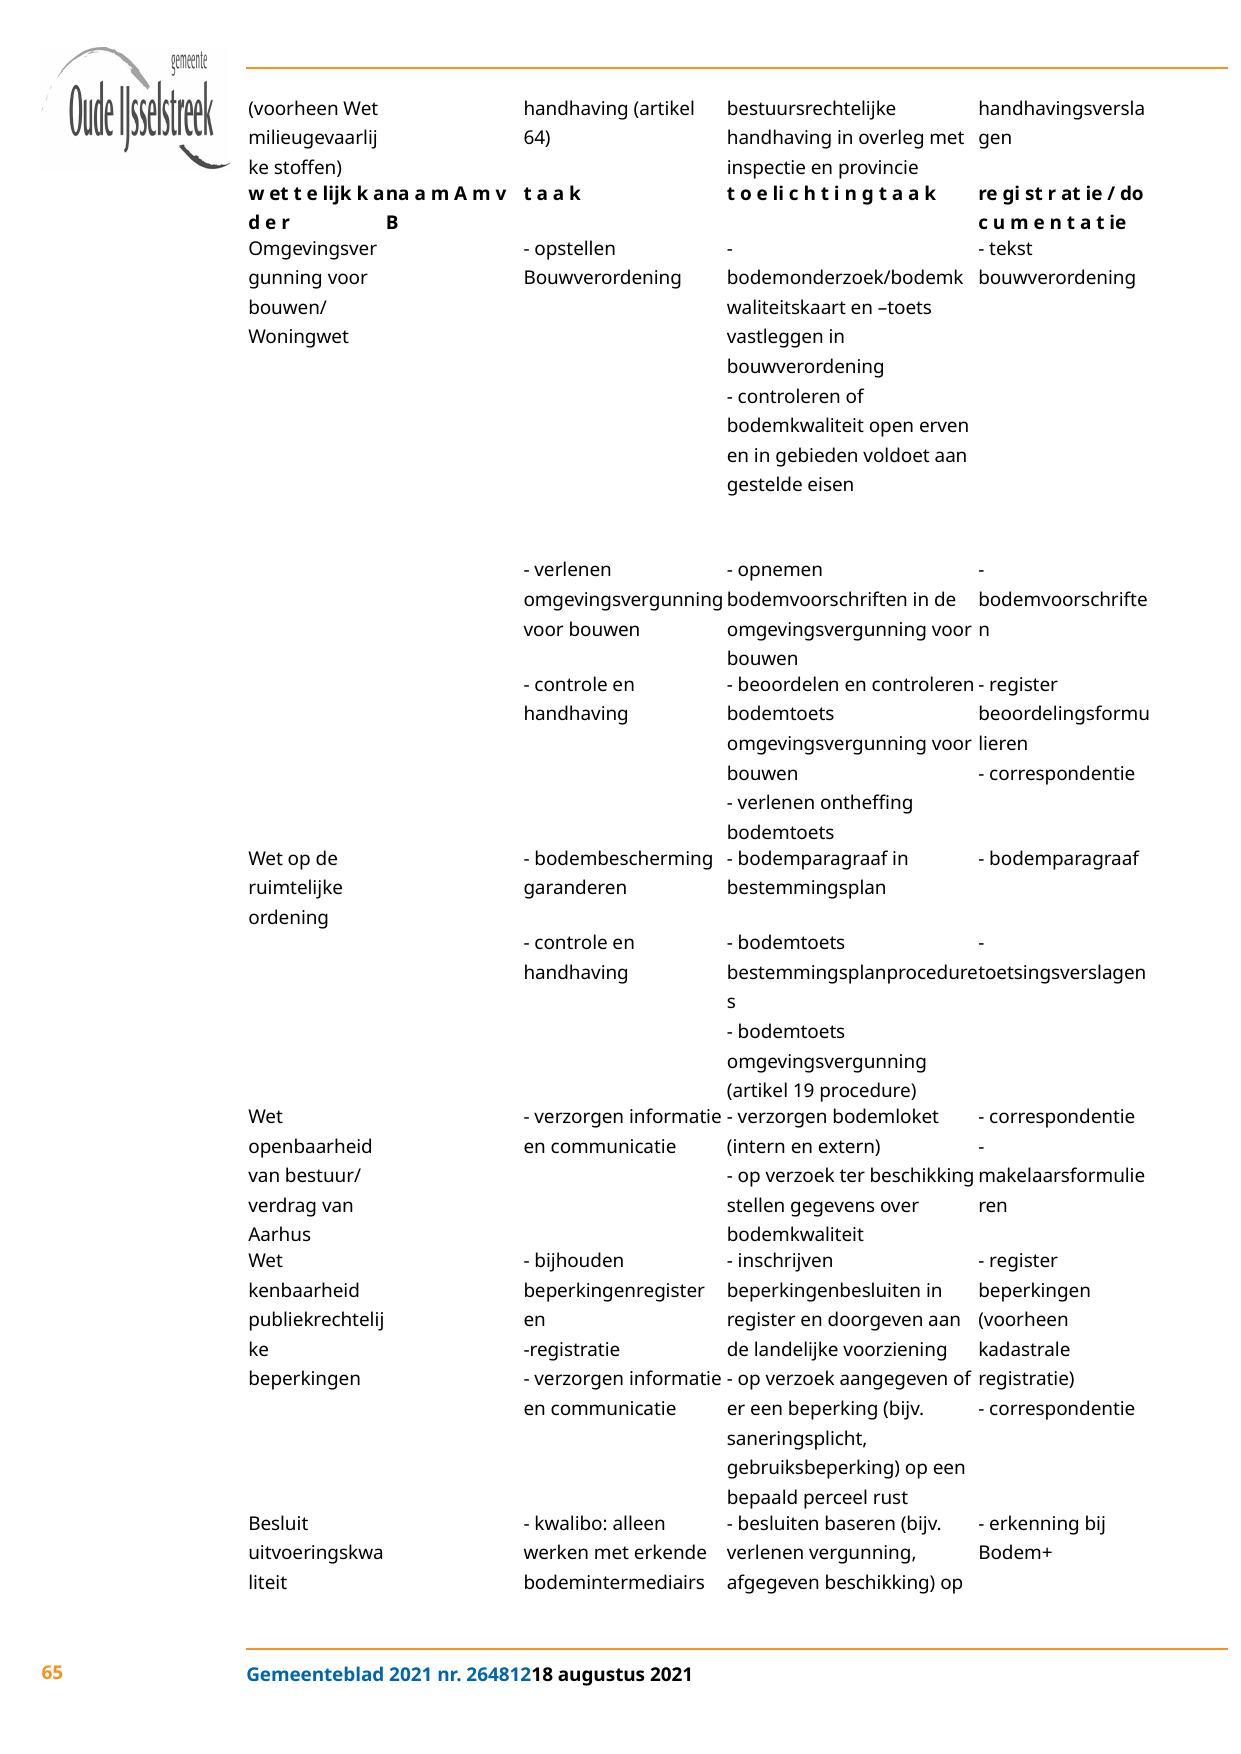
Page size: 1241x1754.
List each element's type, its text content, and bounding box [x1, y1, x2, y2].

table_cell [386, 845, 523, 929]
table_cell [248, 557, 386, 671]
table_cell - bijhouden beperkingenregister en -registratie - verzorgen informatie en communicatie [523, 1247, 727, 1510]
table_cell - beoordelen en controleren bodemtoets omgevingsvergunning voor bouwen - verlenen ontheffing bodemtoets [727, 671, 978, 845]
table_cell bestuursrechtelijke handhaving in overleg met inspectie en provincie [727, 95, 978, 180]
table_cell - correspondentie - makelaarsformulieren [978, 1103, 1152, 1247]
table_cell t a a k [523, 180, 727, 235]
table_cell - bodembescherming garanderen [523, 845, 727, 929]
table_cell - kwalibo: alleen werken met erkende bodemintermediairs [523, 1510, 727, 1594]
table_cell - verzorgen informatie en communicatie [523, 1103, 727, 1247]
table_cell - verlenen omgevingsvergunning voor bouwen [523, 557, 727, 671]
table_cell Wet openbaarheid van bestuur/ verdrag van Aarhus [248, 1103, 386, 1247]
table_cell [386, 1247, 523, 1510]
table_cell - inschrijven beperkingenbesluiten in register en doorgeven aan de landelijke voorziening - op verzoek aangegeven of er een beperking (bijv. saneringsplicht, gebruiksbeperking) op een bepaald perceel rust [727, 1247, 978, 1510]
table_cell - bodemparagraaf in bestemmingsplan [727, 845, 978, 929]
table_cell [386, 95, 523, 180]
table_cell [386, 1103, 523, 1247]
table_cell - verzorgen bodemloket (intern en extern) - op verzoek ter beschikking stellen gegevens over bodemkwaliteit [727, 1103, 978, 1247]
table_cell - tekst bouwverordening [978, 235, 1152, 557]
table_cell [248, 671, 386, 845]
table_cell - handhavingsverslagen [978, 95, 1152, 180]
table_cell (voorheen Wet milieugevaarlijke stoffen) [248, 95, 386, 180]
table_cell re gi st r at ie / do c u m e n t a t ie [978, 180, 1152, 235]
table_cell - erkenning bij Bodem+ [978, 1510, 1152, 1594]
table_cell - controle en handhaving [523, 930, 727, 1103]
table_cell - bodemparagraaf [978, 845, 1152, 929]
table_cell Wet kenbaarheid publiekrechtelijke beperkingen [248, 1247, 386, 1510]
table_cell - controle en handhaving [523, 671, 727, 845]
table_cell - bodemtoets bestemmingsplanprocedures - bodemtoets omgevingsvergunning (artikel 19 procedure) [727, 930, 978, 1103]
table_cell handhaving (artikel 64) [523, 95, 727, 180]
table_cell Besluit uitvoeringskwaliteit [248, 1510, 386, 1594]
table_cell [386, 235, 523, 557]
table_cell [386, 671, 523, 845]
table_cell [386, 930, 523, 1103]
table_cell - besluiten baseren (bijv. verlenen vergunning, afgegeven beschikking) op [727, 1510, 978, 1594]
table_cell [386, 1510, 523, 1594]
table_cell [248, 930, 386, 1103]
table_cell Omgevingsvergunning voor bouwen/ Woningwet [248, 235, 386, 557]
table_cell - bodemvoorschriften [978, 557, 1152, 671]
table_cell [386, 557, 523, 671]
table_cell - bodemonderzoek/bodemkwaliteitskaart en –toets vastleggen in bouwverordening - controleren of bodemkwaliteit open erven en in gebieden voldoet aan gestelde eisen [727, 235, 978, 557]
table_cell - register beoordelingsformulieren - correspondentie [978, 671, 1152, 845]
table_cell - register beperkingen (voorheen kadastrale registratie) - correspondentie [978, 1247, 1152, 1510]
table_cell - opnemen bodemvoorschriften in de omgevingsvergunning voor bouwen [727, 557, 978, 671]
picture [41, 47, 231, 172]
table_cell t o e li c h t i n g t a a k [727, 180, 978, 235]
table_cell w et t e lijk k a d e r [248, 180, 386, 235]
table_cell na a m A m v B [386, 180, 523, 235]
table_cell - toetsingsverslagen [978, 930, 1152, 1103]
table_cell Wet op de ruimtelijke ordening [248, 845, 386, 929]
table_cell - opstellen Bouwverordening [523, 235, 727, 557]
